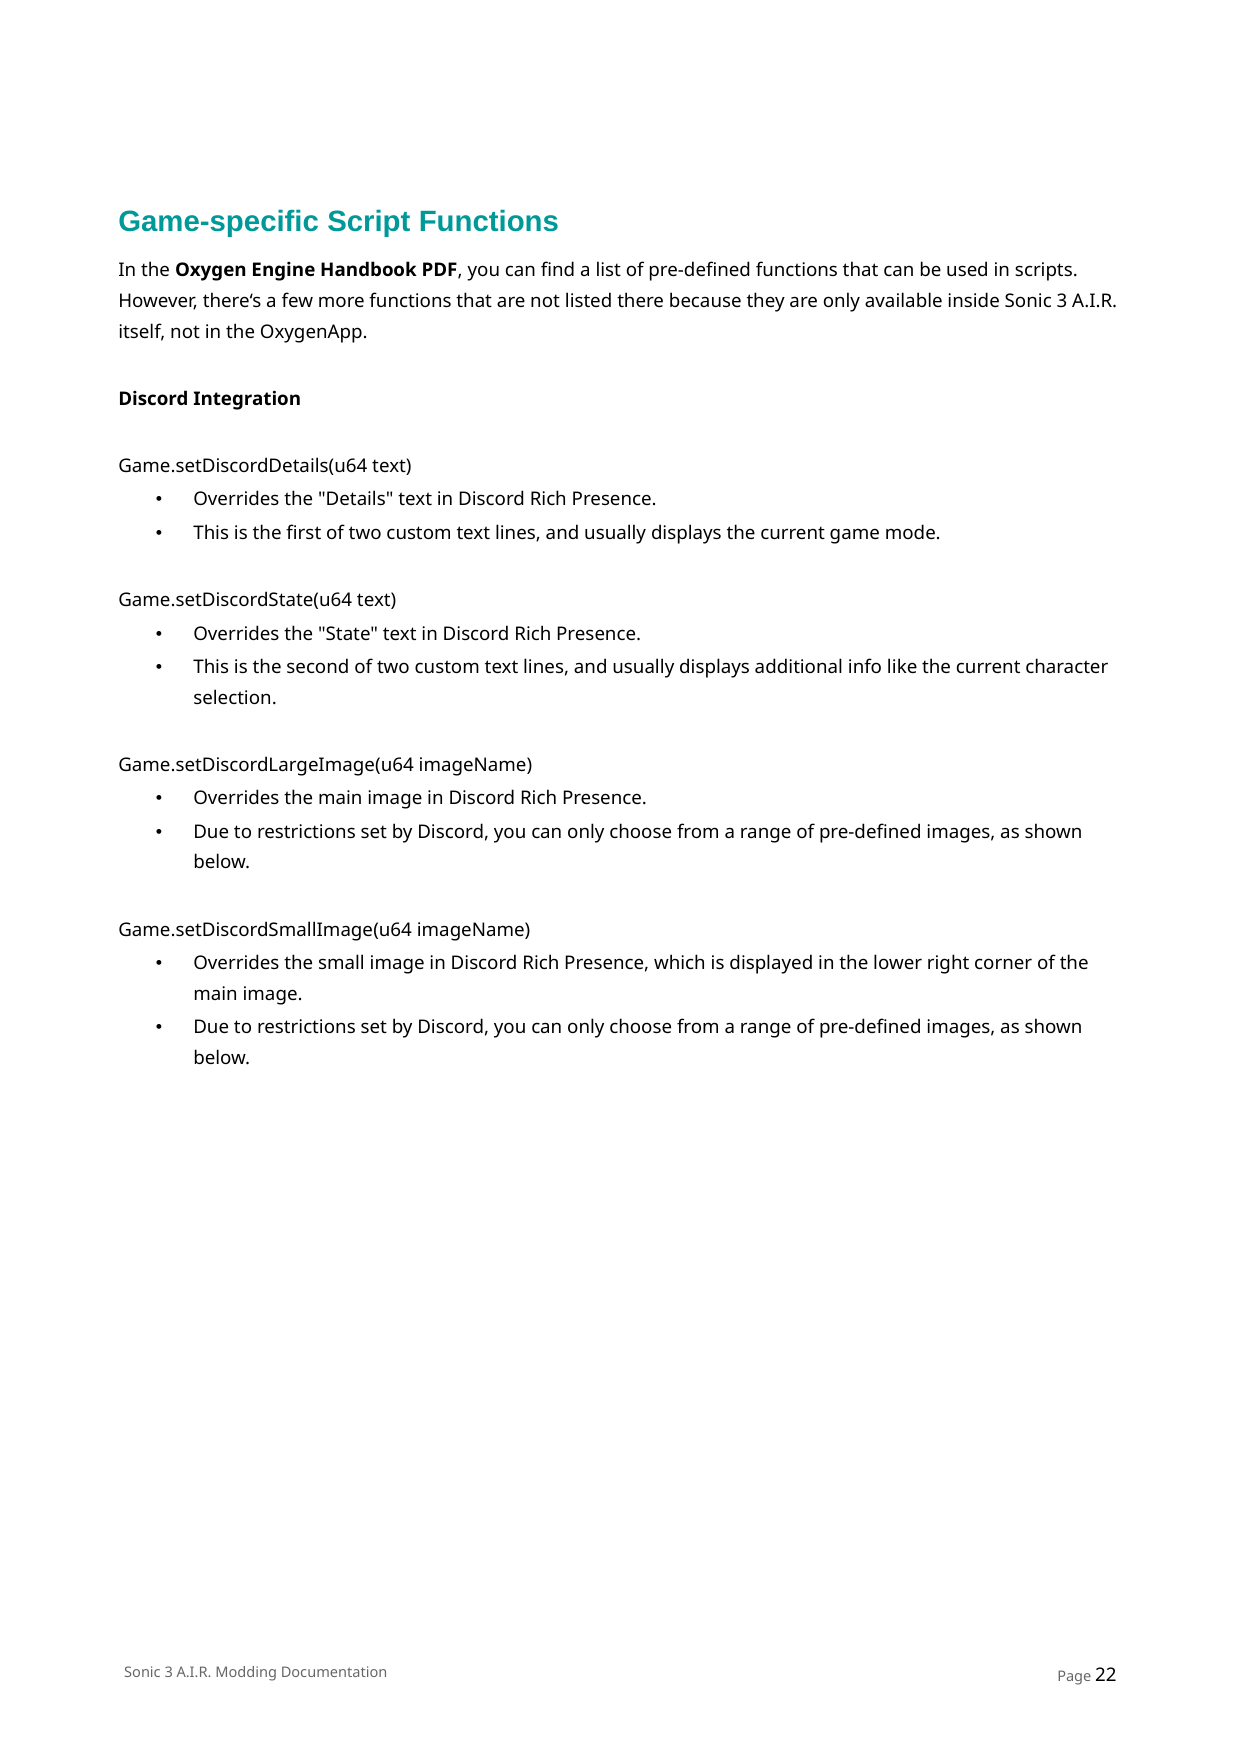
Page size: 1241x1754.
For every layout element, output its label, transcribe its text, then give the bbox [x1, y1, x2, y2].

text Game.setDiscordLargeImage(u64 imageName) [118, 751, 1122, 777]
list Overrides the small image in Discord Rich Presence, which is displayed in the lower right corner of the main image. [156, 949, 1122, 1006]
text In the Oxygen Engine Handbook PDF, you can find a list of pre-defined functions that can be used in scripts. However, there‘s a few more functions that are not listed there because they are only available inside Sonic 3 A.I.R. itself, not in the OxygenApp. [118, 257, 1122, 343]
text Game.setDiscordState(u64 text) [118, 586, 1122, 612]
list This is the second of two custom text lines, and usually displays additional info like the current character selection. [156, 653, 1122, 709]
list Overrides the main image in Discord Rich Presence. [156, 784, 1122, 810]
text Discord Integration [118, 385, 1122, 411]
list This is the first of two custom text lines, and usually displays the current game mode. [156, 519, 1122, 545]
list Overrides the "Details" text in Discord Rich Presence. [156, 486, 1122, 511]
text Game.setDiscordSmallImage(u64 imageName) [118, 916, 1122, 941]
list Due to restrictions set by Discord, you can only choose from a range of pre-defined images, as shown below. [156, 818, 1122, 874]
list Overrides the "State" text in Discord Rich Presence. [156, 620, 1122, 645]
list Due to restrictions set by Discord, you can only choose from a range of pre-defined images, as shown below. [156, 1013, 1122, 1070]
subtitle Game-specific Script Functions [118, 204, 1122, 237]
text Game.setDiscordDetails(u64 text) [118, 452, 1122, 478]
